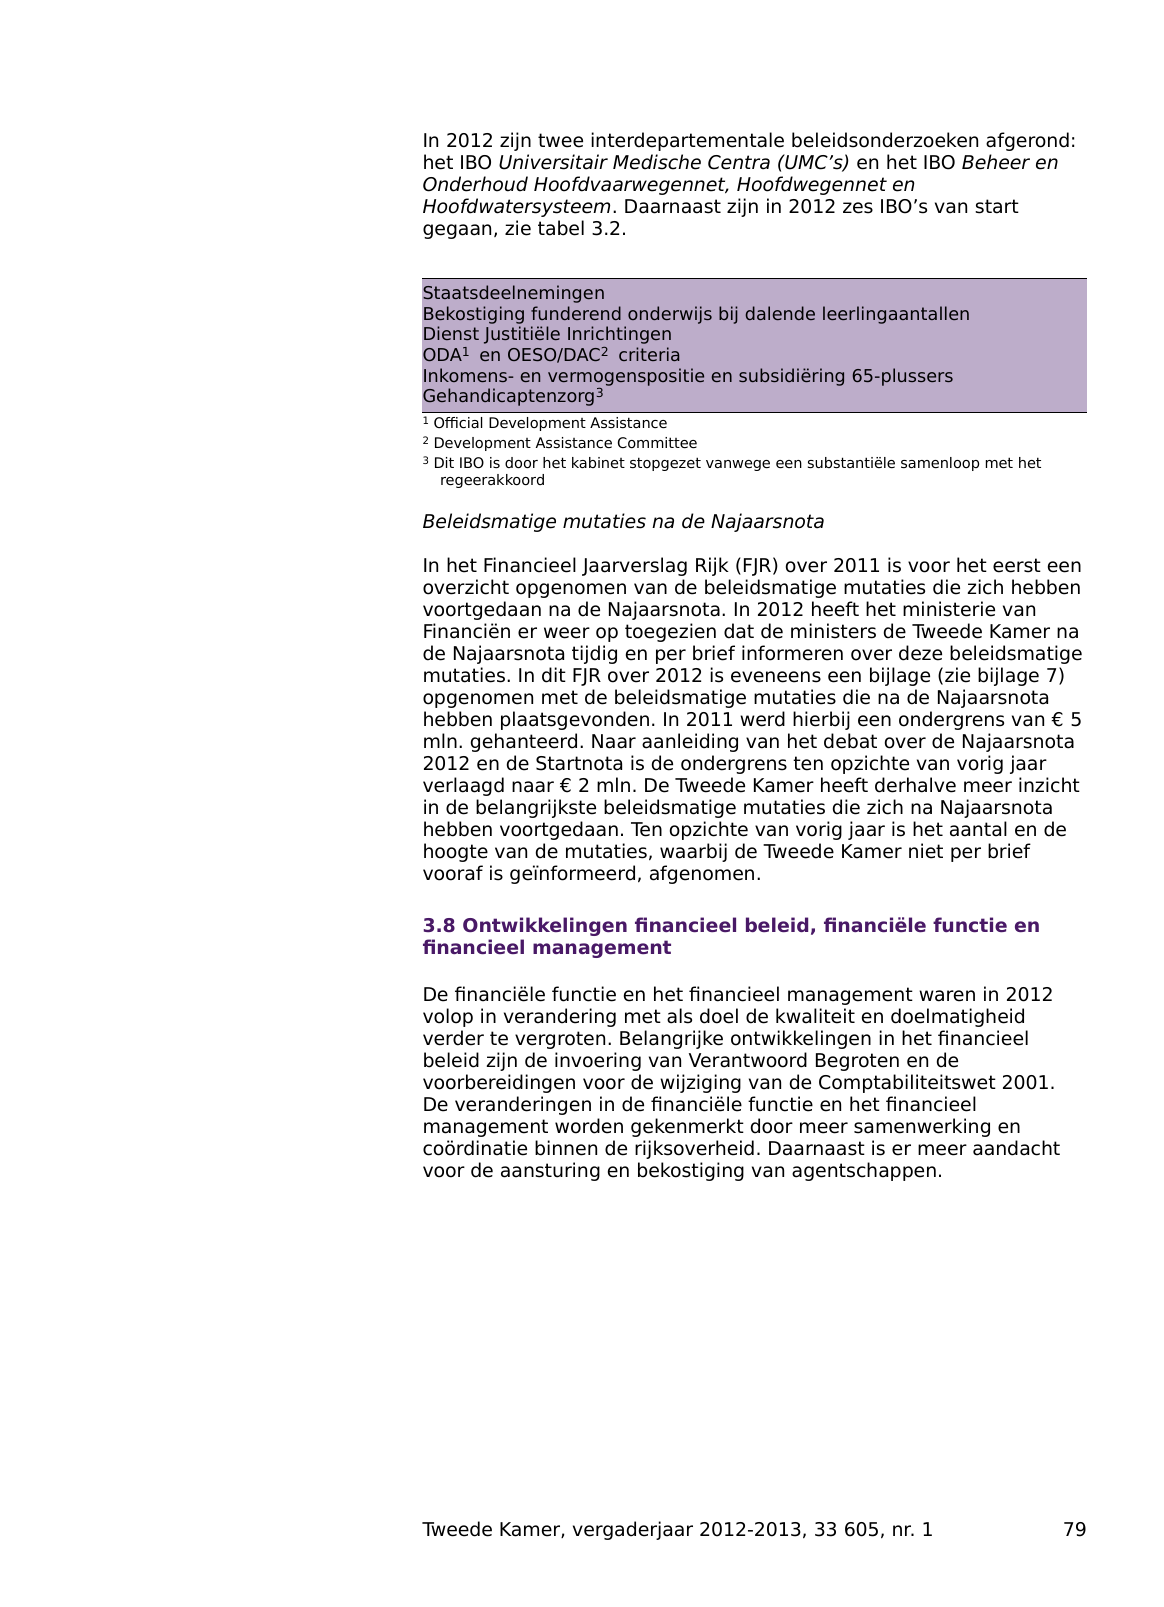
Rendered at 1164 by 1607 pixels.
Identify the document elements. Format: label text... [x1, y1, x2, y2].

table_cell Gehandicaptenzorg3 [422, 386, 1087, 412]
table_cell Inkomens- en vermogenspositie en subsidiëring 65-plussers [422, 366, 1087, 386]
text In het Financieel Jaarverslag Rijk (FJR) over 2011 is voor het eerst een overzicht opgenomen van de beleidsmatige mutaties die zich hebben voortgedaan na de Najaarsnota. In 2012 heeft het ministerie van Financiën er weer op toegezien dat de ministers de Tweede Kamer na de Najaarsnota tijdig en per brief informeren over deze beleidsmatige mutaties. In dit FJR over 2012 is eveneens een bijlage (zie bijlage 7) opgenomen met de beleidsmatige mutaties die na de Najaarsnota hebben plaatsgevonden. In 2011 werd hierbij een ondergrens van € 5 mln. gehanteerd. Naar aanleiding van het debat over de Najaarsnota 2012 en de Startnota is de ondergrens ten opzichte van vorig jaar verlaagd naar € 2 mln. De Tweede Kamer heeft derhalve meer inzicht in de belangrijkste beleidsmatige mutaties die zich na Najaarsnota hebben voortgedaan. Ten opzichte van vorig jaar is het aantal en de hoogte van de mutaties, waarbij de Tweede Kamer niet per brief vooraf is geïnformeerd, afgenomen. [422, 555, 1087, 885]
table_header Tabel 3.2 IBO’s, ronde 2012–2013 [422, 262, 1087, 277]
subtitle Beleidsmatige mutaties na de Najaarsnota [422, 511, 1087, 533]
text In 2012 zijn twee interdepartementale beleidsonderzoeken afgerond: het IBO Universitair Medische Centra (UMC’s) en het IBO Beheer en Onderhoud Hoofdvaarwegennet, Hoofdwegennet en Hoofdwatersysteem. Daarnaast zijn in 2012 zes IBO’s van start gegaan, zie tabel 3.2. [422, 130, 1087, 240]
table_cell ODA1 en OESO/DAC2 criteria [422, 345, 1087, 366]
subtitle 3.8 Ontwikkelingen financieel beleid, financiële functie en financieel management [422, 915, 1087, 959]
table_cell Dienst Justitiële Inrichtingen [422, 324, 1087, 345]
table_cell Bekostiging funderend onderwijs bij dalende leerlingaantallen [422, 304, 1087, 324]
text De financiële functie en het financieel management waren in 2012 volop in verandering met als doel de kwaliteit en doelmatigheid verder te vergroten. Belangrijke ontwikkelingen in het financieel beleid zijn de invoering van Verantwoord Begroten en de voorbereidingen voor de wijziging van de Comptabiliteitswet 2001. De veranderingen in de financiële functie en het financieel management worden gekenmerkt door meer samenwerking en coördinatie binnen de rijksoverheid. Daarnaast is er meer aandacht voor de aansturing en bekostiging van agentschappen. [422, 984, 1087, 1182]
table_cell Staatsdeelnemingen [422, 279, 1087, 304]
table_cell 1 Official Development Assistance 2 Development Assistance Committee 3 Dit IBO is door het kabinet stopgezet vanwege een substantiële samenloop met het regeerakkoord [422, 413, 1087, 489]
